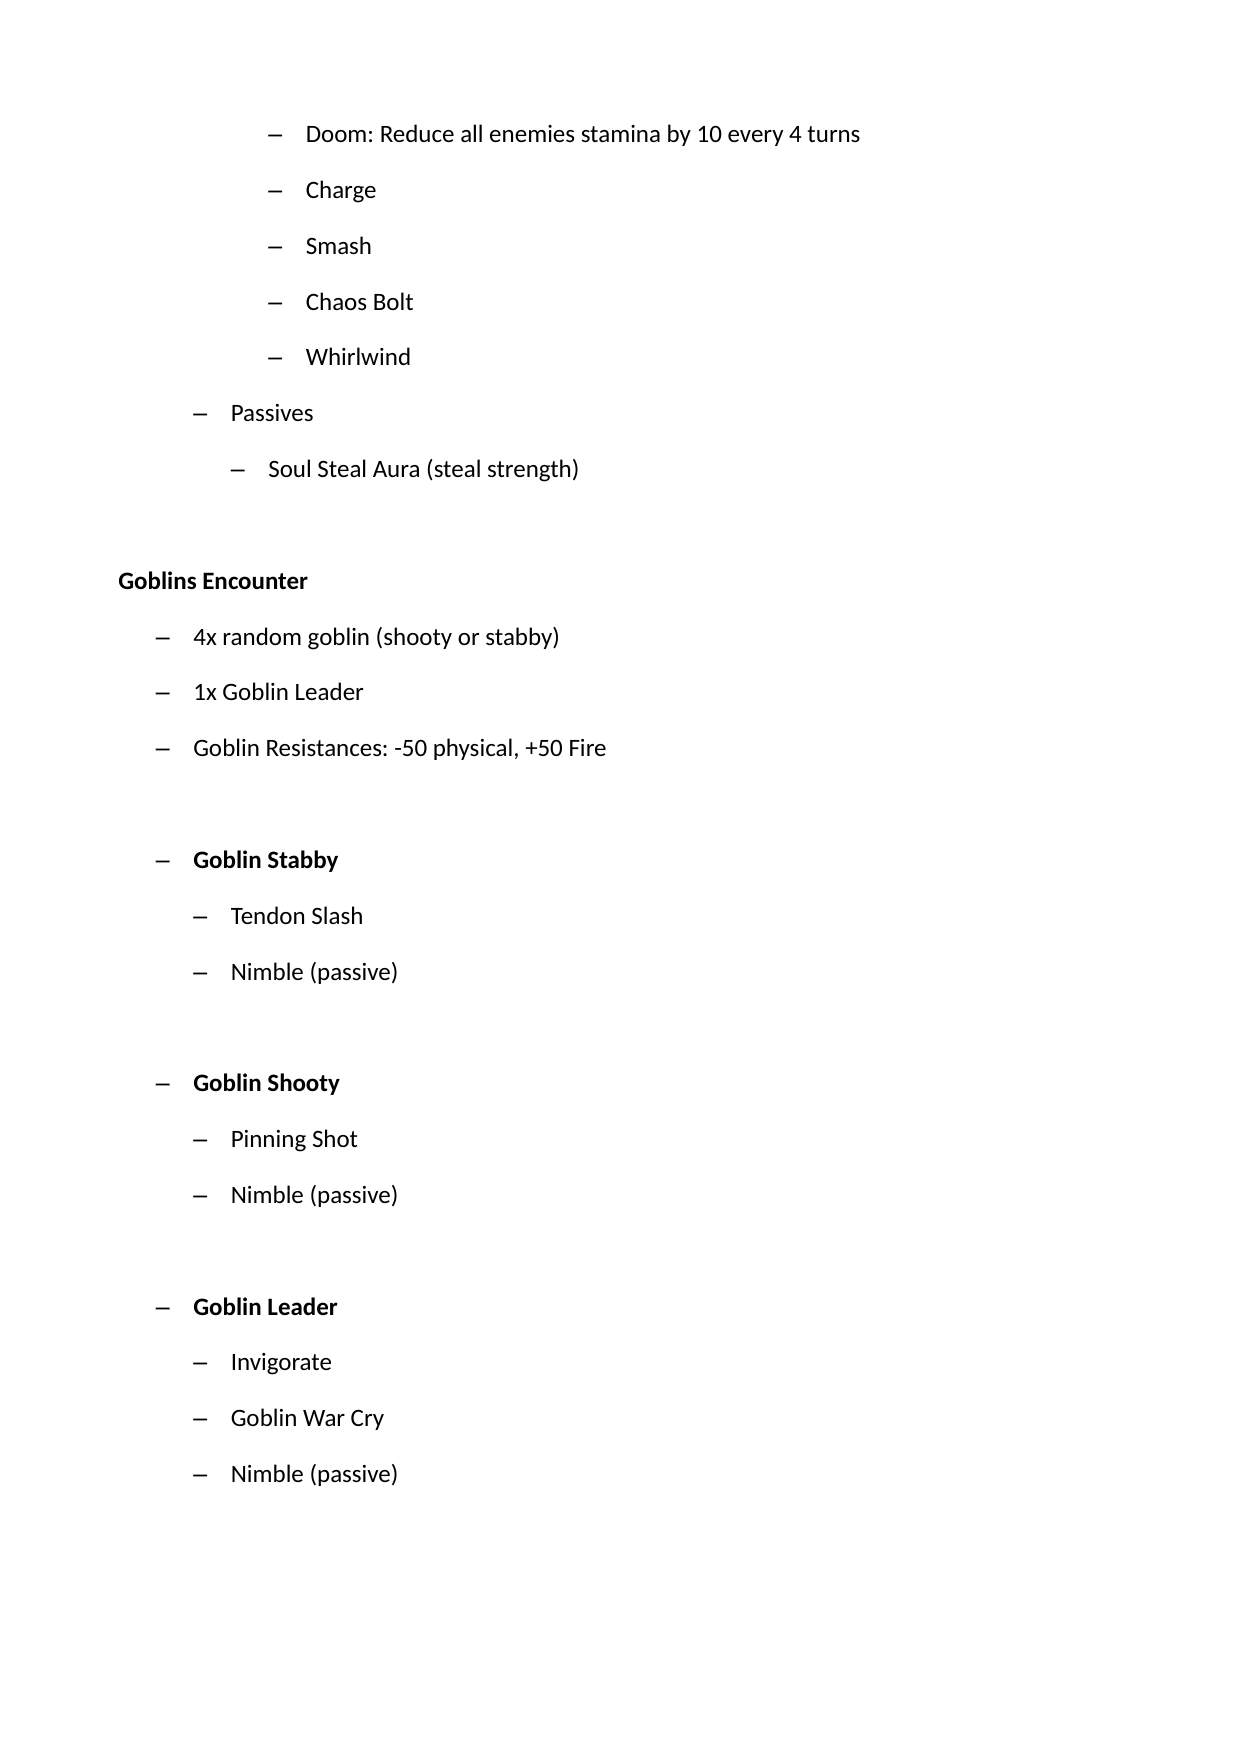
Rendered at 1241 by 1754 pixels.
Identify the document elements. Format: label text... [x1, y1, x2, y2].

list Nimble (passive) [193, 1458, 1122, 1489]
list Charge [268, 174, 1122, 204]
list Tendon Slash [193, 900, 1122, 930]
list 1x Goblin Leader [156, 676, 1122, 707]
text Goblins Encounter [118, 565, 1122, 595]
list Passives [193, 397, 1122, 428]
list Nimble (passive) [193, 1179, 1122, 1209]
list Goblin Leader [156, 1291, 1122, 1321]
list 4x random goblin (shooty or stabby) [156, 621, 1122, 651]
list Invigorate [193, 1346, 1122, 1377]
list Chaos Bolt [268, 286, 1122, 316]
list Doom: Reduce all enemies stamina by 10 every 4 turns [268, 118, 1122, 149]
list Pinning Shot [193, 1123, 1122, 1154]
list Goblin Resistances: -50 physical, +50 Fire [156, 732, 1122, 763]
list Goblin War Cry [193, 1402, 1122, 1433]
list Nimble (passive) [193, 956, 1122, 986]
list Soul Steal Aura (steal strength) [231, 453, 1122, 484]
list Whirlwind [268, 341, 1122, 372]
list Goblin Shooty [156, 1067, 1122, 1098]
list Smash [268, 230, 1122, 260]
list Goblin Stabby [156, 844, 1122, 874]
